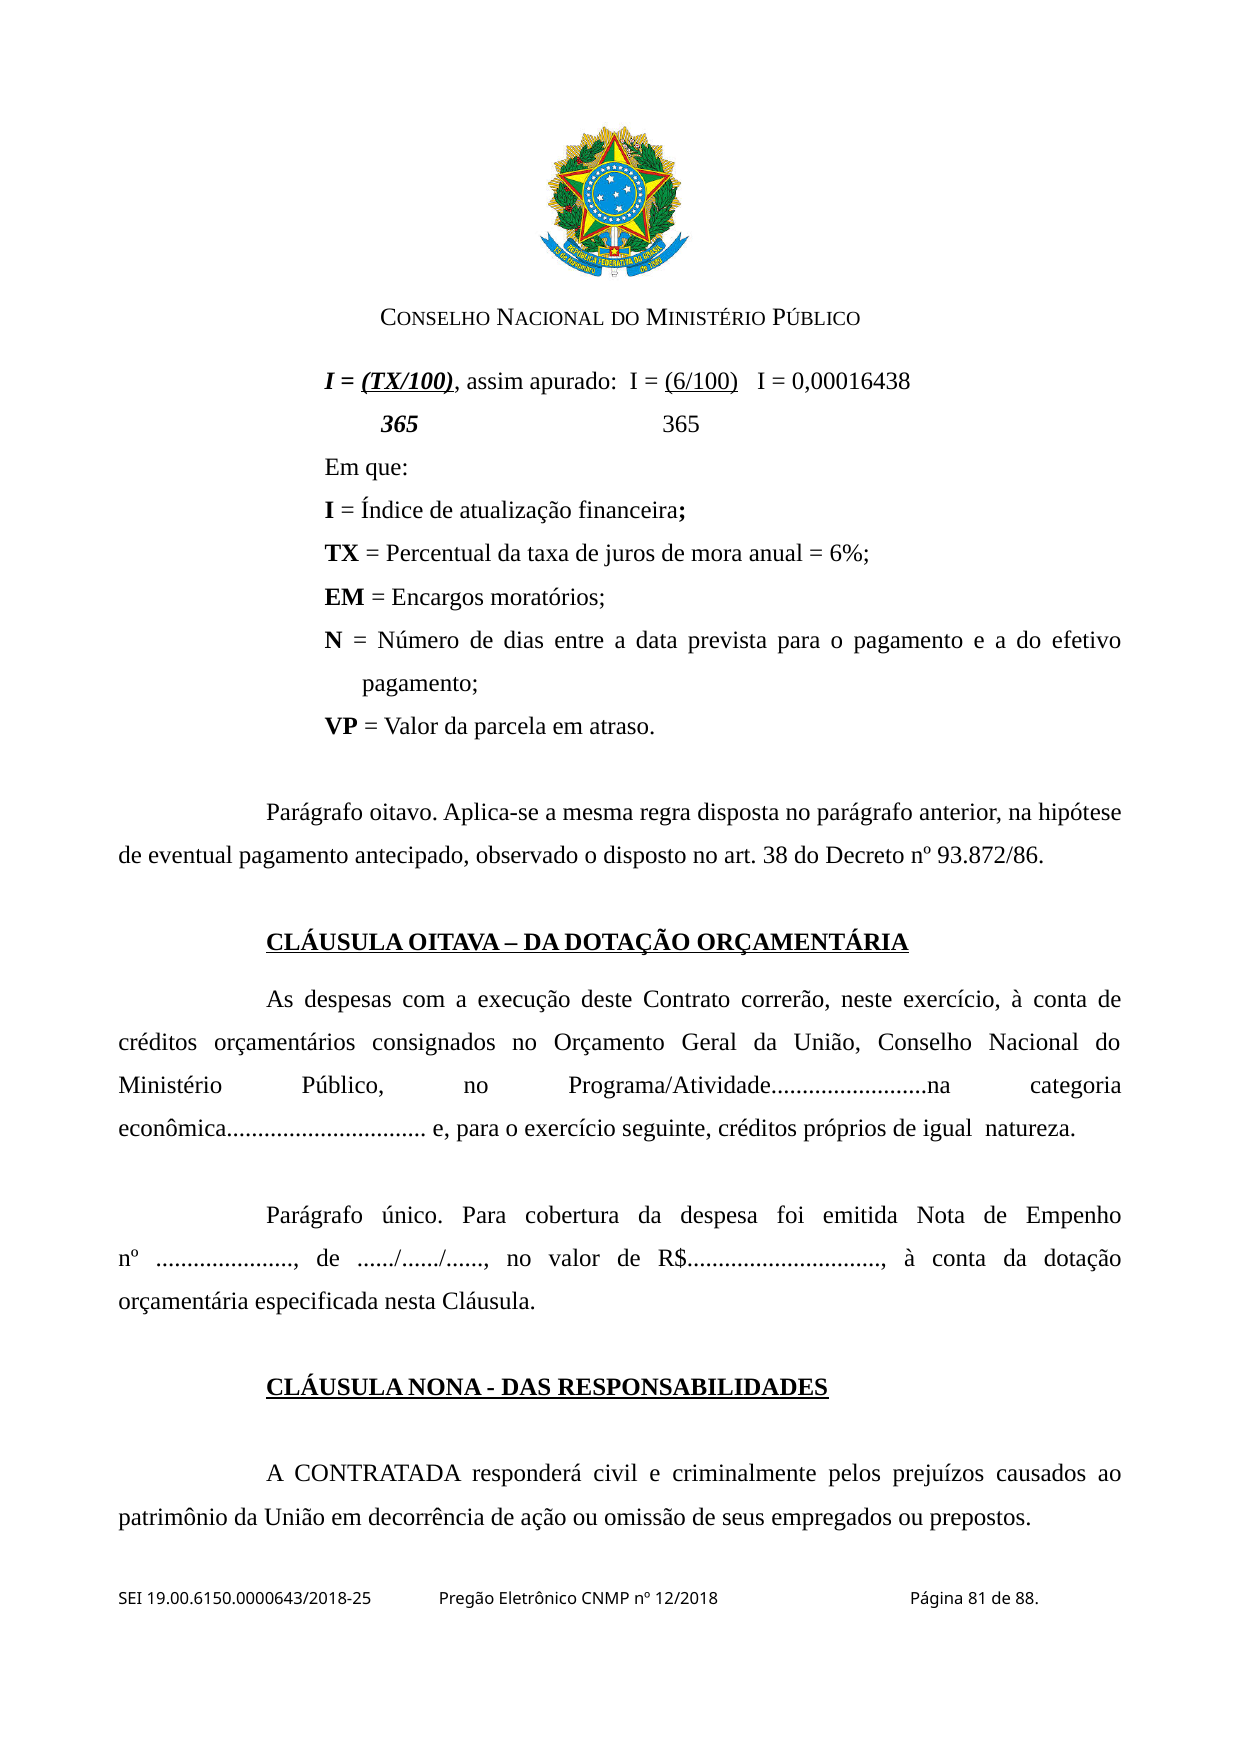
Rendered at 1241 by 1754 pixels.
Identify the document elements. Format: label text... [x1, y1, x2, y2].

text Parágrafo oitavo. Aplica-se a mesma regra disposta no parágrafo anterior, na hipótese de eventual pagamento antecipado, observado o disposto no art. 38 do Decreto nº 93.872/86. [118, 797, 1122, 869]
text 365 365 [324, 409, 1122, 438]
text Parágrafo único. Para cobertura da despesa foi emitida Nota de Empenho nº ......................, de ....../....../......, no valor de R$..............................., à conta da dotação orçamentária especificada nesta Cláusula. [118, 1200, 1122, 1315]
text CLÁUSULA NONA - DAS RESPONSABILIDADES [118, 1372, 1122, 1401]
text N = Número de dias entre a data prevista para o pagamento e a do efetivo pagamento; [324, 625, 1122, 697]
text A CONTRATADA responderá civil e criminalmente pelos prejuízos causados ao patrimônio da União em decorrência de ação ou omissão de seus empregados ou prepostos. [118, 1458, 1122, 1530]
text CLÁUSULA OITAVA – DA DOTAÇÃO ORÇAMENTÁRIA [118, 927, 1122, 955]
text TX = Percentual da taxa de juros de mora anual = 6%; [324, 538, 1122, 567]
text I = (TX/100), assim apurado: I = (6/100) I = 0,00016438 [324, 366, 1122, 395]
text I = Índice de atualização financeira; [324, 495, 1122, 524]
text As despesas com a execução deste Contrato correrão, neste exercício, à conta de créditos orçamentários consignados no Orçamento Geral da União, Conselho Nacional do Ministério Público, no Programa/Atividade.........................na categoria econômica................................ e, para o exercício seguinte, créditos próprios de igual natureza. [118, 984, 1122, 1142]
text EM = Encargos moratórios; [324, 582, 1122, 610]
text Em que: [324, 452, 1122, 481]
text VP = Valor da parcela em atraso. [324, 711, 1122, 740]
